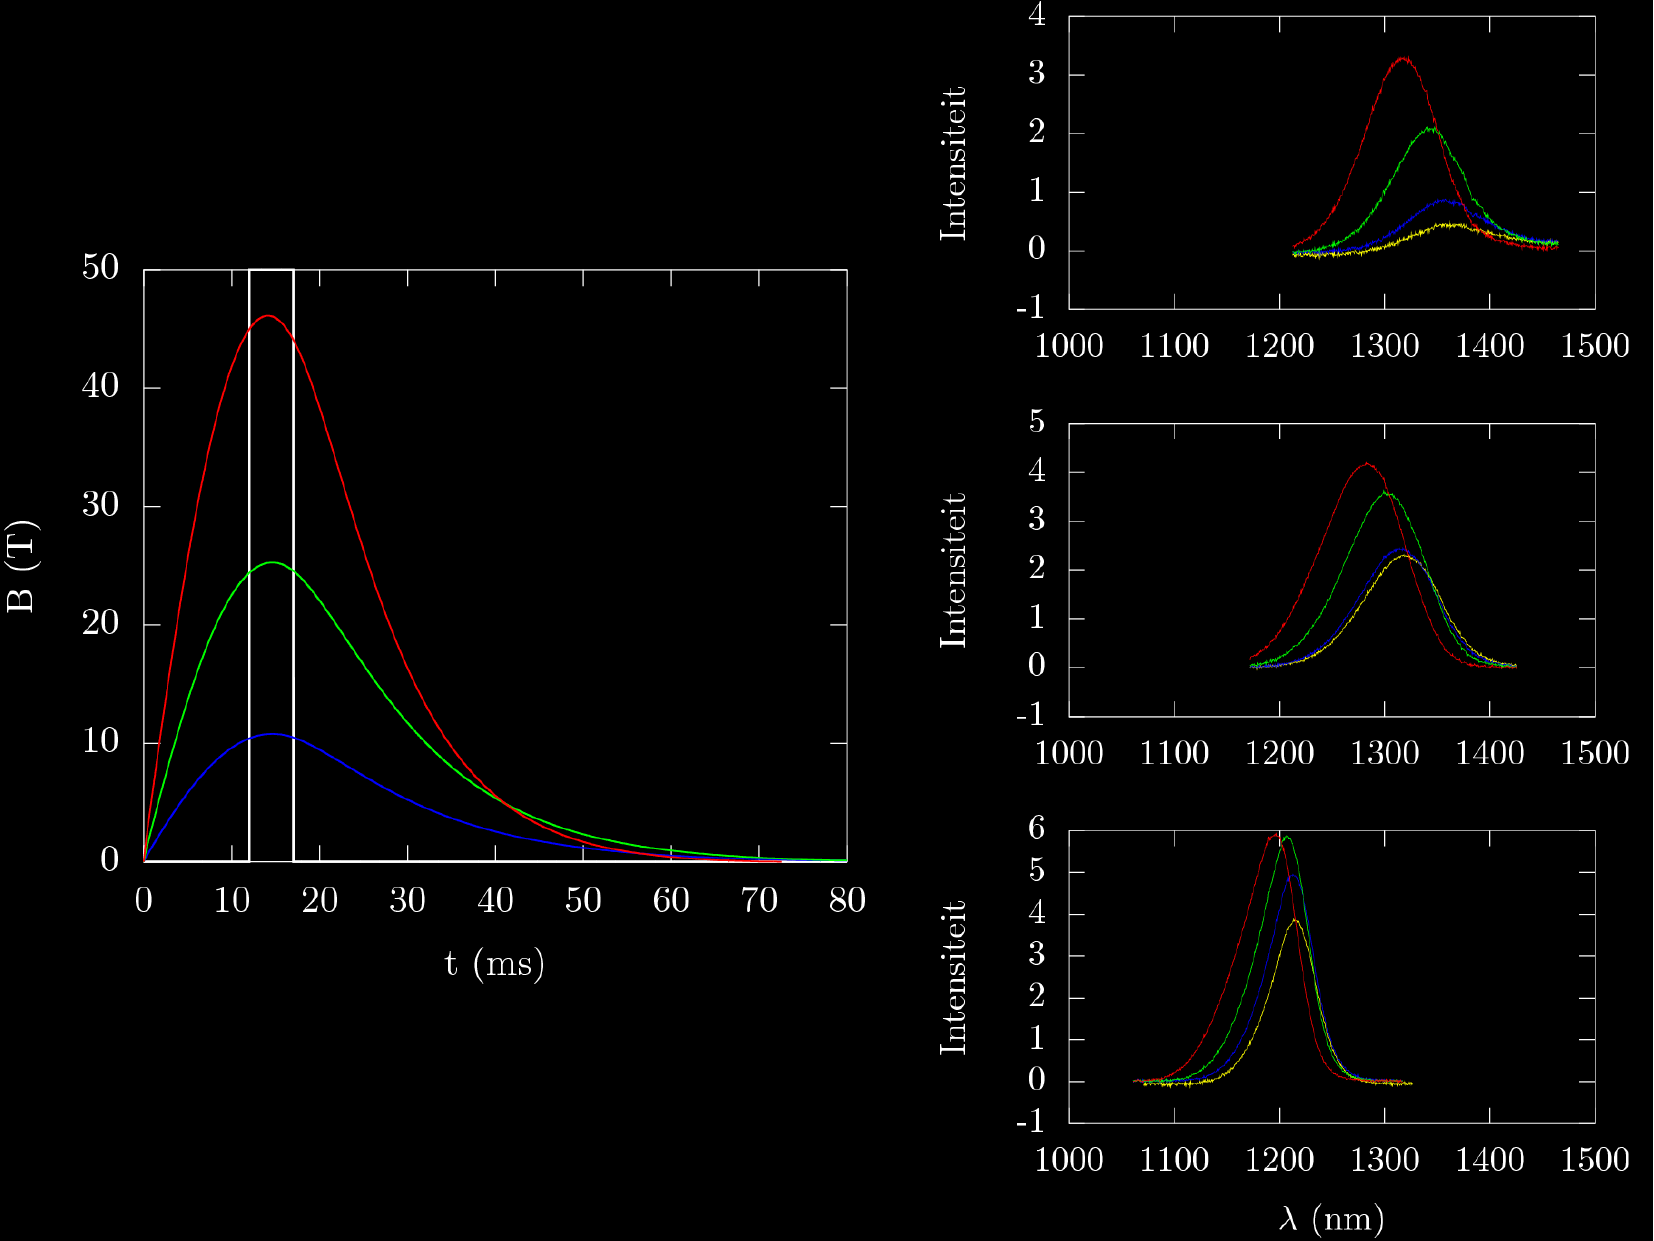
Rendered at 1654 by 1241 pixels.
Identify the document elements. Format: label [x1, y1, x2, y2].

picture [939, 0, 1629, 1241]
picture [0, 253, 866, 987]
